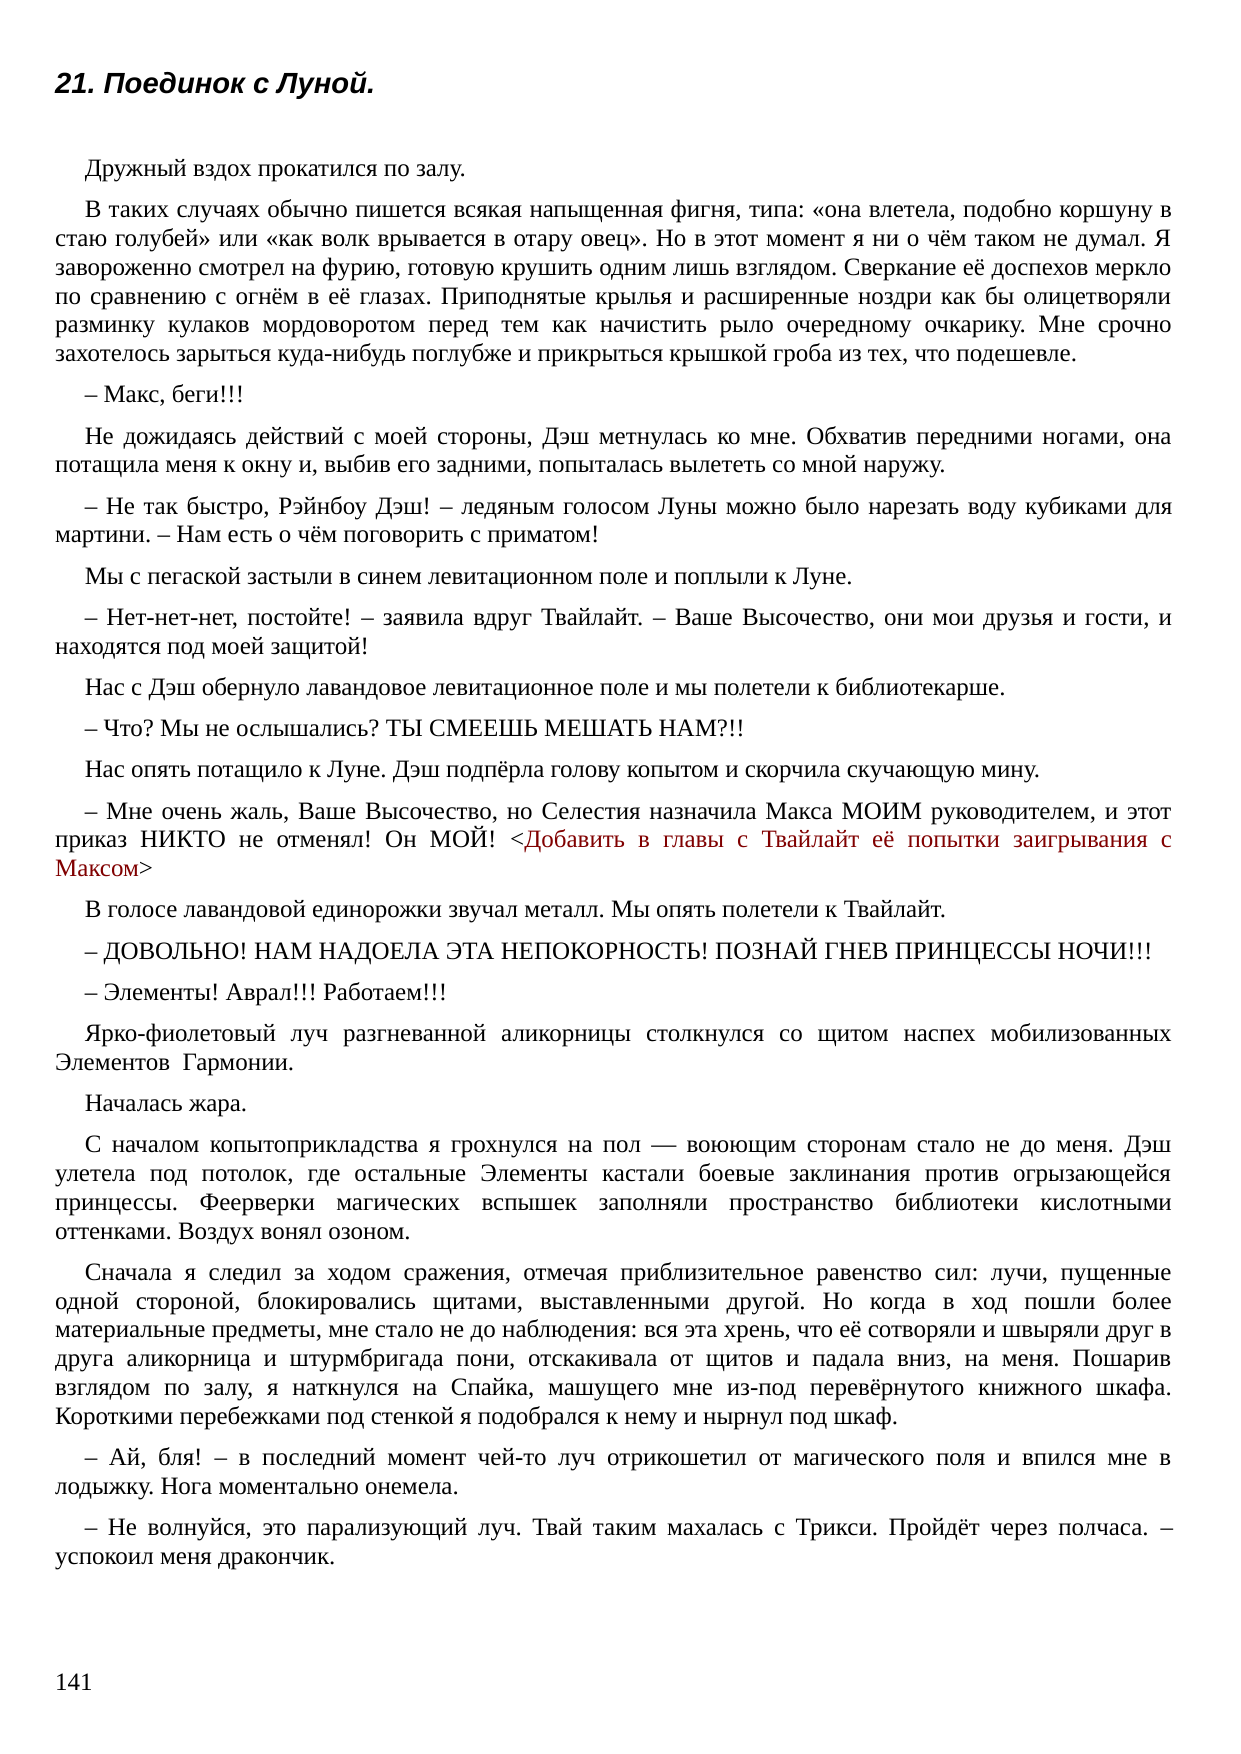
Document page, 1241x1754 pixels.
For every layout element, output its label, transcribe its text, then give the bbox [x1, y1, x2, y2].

text В голосе лавандовой единорожки звучал металл. Мы опять полетели к Твайлайт. [55, 894, 1173, 923]
text С началом копытоприкладства я грохнулся на пол — воюющим сторонам стало не до меня. Дэш улетела под потолок, где остальные Элементы кастали боевые заклинания против огрызающейся принцессы. Феерверки магических вспышек заполняли пространство библиотеки кислотными оттенками. Воздух вонял озоном. [55, 1129, 1173, 1244]
text – ДОВОЛЬНО! НАМ НАДОЕЛА ЭТА НЕПОКОРНОСТЬ! ПОЗНАЙ ГНЕВ ПРИНЦЕССЫ НОЧИ!!! [55, 936, 1173, 964]
text Нас опять потащило к Луне. Дэш подпёрла голову копытом и скорчила скучающую мину. [55, 754, 1173, 783]
text – Ай, бля! – в последний момент чей-то луч отрикошетил от магического поля и впился мне в лодыжку. Нога моментально онемела. [55, 1442, 1173, 1499]
text – Макс, беги!!! [55, 379, 1173, 408]
text – Не так быстро, Рэйнбоу Дэш! – ледяным голосом Луны можно было нарезать воду кубиками для мартини. – Нам есть о чём поговорить с приматом! [55, 491, 1173, 548]
text Дружный вздох прокатился по залу. [55, 153, 1173, 182]
text Сначала я следил за ходом сражения, отмечая приблизительное равенство сил: лучи, пущенные одной стороной, блокировались щитами, выставленными другой. Но когда в ход пошли более материальные предметы, мне стало не до наблюдения: вся эта хрень, что её сотворяли и швыряли друг в друга аликорница и штурмбригада пони, отскакивала от щитов и падала вниз, на меня. Пошарив взглядом по залу, я наткнулся на Спайка, машущего мне из-под перевёрнутого книжного шкафа. Короткими перебежками под стенкой я подобрался к нему и нырнул под шкаф. [55, 1257, 1173, 1429]
text Не дожидаясь действий с моей стороны, Дэш метнулась ко мне. Обхватив передними ногами, она потащила меня к окну и, выбив его задними, попыталась вылететь со мной наружу. [55, 421, 1173, 478]
text – Не волнуйся, это парализующий луч. Твай таким махалась с Трикси. Пройдёт через полчаса. – успокоил меня дракончик. [55, 1512, 1173, 1569]
text В таких случаях обычно пишется всякая напыщенная фигня, типа: «она влетела, подобно коршуну в стаю голубей» или «как волк врывается в отару овец». Но в этот момент я ни о чём таком не думал. Я завороженно смотрел на фурию, готовую крушить одним лишь взглядом. Сверкание её доспехов меркло по сравнению с огнём в её глазах. Приподнятые крылья и расширенные ноздри как бы олицетворяли разминку кулаков мордоворотом перед тем как начистить рыло очередному очкарику. Мне срочно захотелось зарыться куда-нибудь поглубже и прикрыться крышкой гроба из тех, что подешевле. [55, 194, 1173, 367]
text Ярко-фиолетовый луч разгневанной аликорницы столкнулся со щитом наспех мобилизованных Элементов Гармонии. [55, 1018, 1173, 1076]
text Мы с пегаской застыли в синем левитационном поле и поплыли к Луне. [55, 561, 1173, 589]
text Началась жара. [55, 1088, 1173, 1117]
text – Мне очень жаль, Ваше Высочество, но Селестия назначила Макса МОИМ руководителем, и этот приказ НИКТО не отменял! Он МОЙ! <Добавить в главы с Твайлайт её попытки заигрывания с Максом> [55, 796, 1173, 882]
subtitle 21. Поединок с Луной. [55, 66, 1173, 99]
text – Что? Мы не ослышались? ТЫ СМЕЕШЬ МЕШАТЬ НАМ?!! [55, 713, 1173, 742]
text – Элементы! Аврал!!! Работаем!!! [55, 977, 1173, 1006]
text – Нет-нет-нет, постойте! – заявила вдруг Твайлайт. – Ваше Высочество, они мои друзья и гости, и находятся под моей защитой! [55, 602, 1173, 659]
text Нас с Дэш обернуло лавандовое левитационное поле и мы полетели к библиотекарше. [55, 672, 1173, 701]
